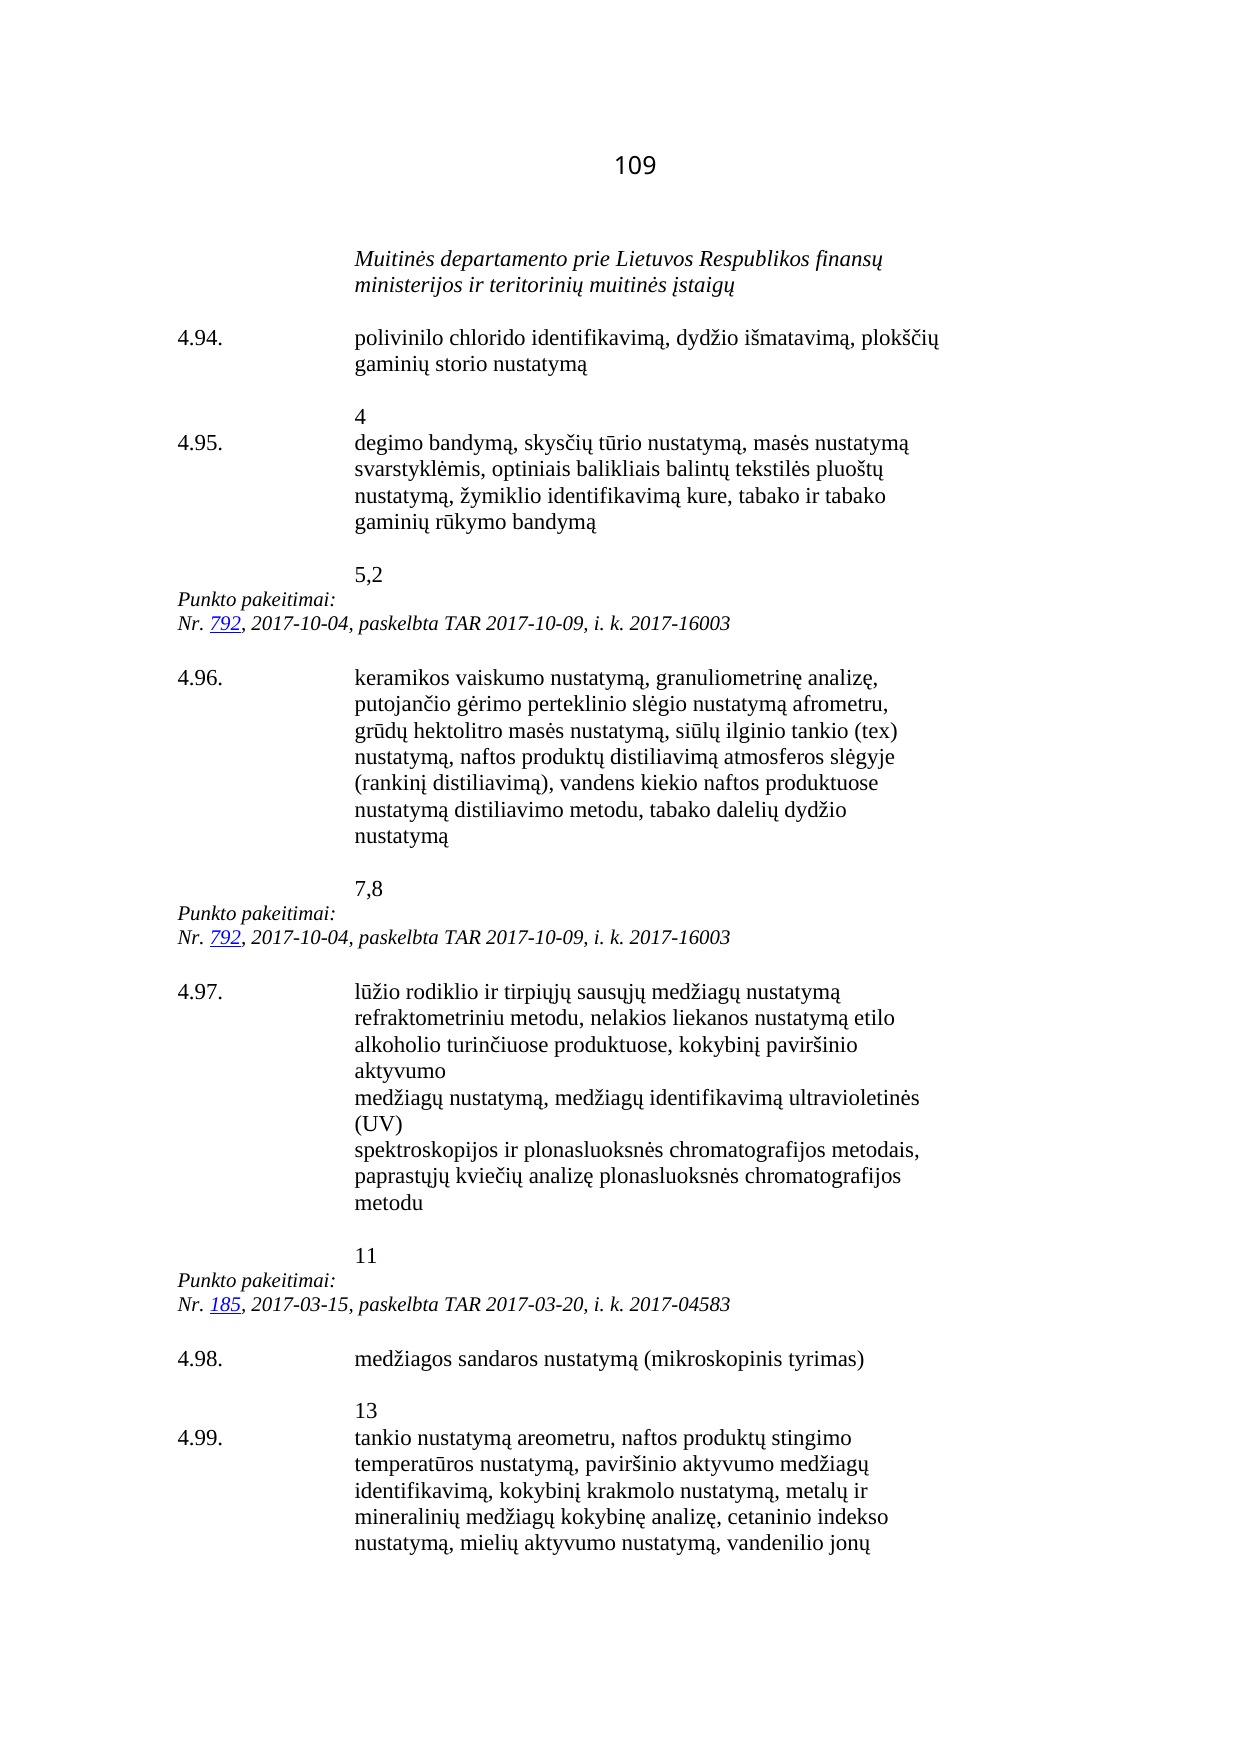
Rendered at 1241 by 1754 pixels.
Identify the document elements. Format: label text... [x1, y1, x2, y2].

text paprastųjų kviečių analizę plonasluoksnės chromatografijos [354, 1163, 945, 1189]
text nustatymą distiliavimo metodu, tabako dalelių dydžio [354, 796, 945, 822]
text Nr. 185, 2017-03-15, paskelbta TAR 2017-03-20, i. k. 2017-04583 [177, 1292, 1093, 1316]
text alkoholio turinčiuose produktuose, kokybinį paviršinio aktyvumo [354, 1031, 945, 1083]
text nustatymą, naftos produktų distiliavimą atmosferos slėgyje [354, 743, 945, 769]
text 4.95. degimo bandymą, skysčių tūrio nustatymą, masės nustatymą [177, 429, 945, 455]
text Punkto pakeitimai: [177, 901, 1093, 925]
text 4.96. keramikos vaiskumo nustatymą, granuliometrinę analizę, [177, 664, 945, 690]
text putojančio gėrimo perteklinio slėgio nustatymą afrometru, [354, 690, 945, 717]
text gaminių storio nustatymą 4 [354, 350, 945, 429]
text (rankinį distiliavimą), vandens kiekio naftos produktuose [354, 769, 945, 796]
text 4.94. polivinilo chlorido identifikavimą, dydžio išmatavimą, plokščių [177, 324, 945, 350]
text Nr. 792, 2017-10-04, paskelbta TAR 2017-10-09, i. k. 2017-16003 [177, 925, 1093, 949]
text svarstyklėmis, optiniais balikliais balintų tekstilės pluoštų [354, 455, 945, 482]
text Punkto pakeitimai: [177, 587, 1093, 611]
text mineralinių medžiagų kokybinę analizę, cetaninio indekso [354, 1503, 945, 1529]
text nustatymą, mielių aktyvumo nustatymą, vandenilio jonų [354, 1529, 945, 1556]
text nustatymą 7,8 [354, 822, 945, 901]
text nustatymą, žymiklio identifikavimą kure, tabako ir tabako [354, 482, 945, 508]
text Muitinės departamento prie Lietuvos Respublikos finansų ministerijos ir teritorinių muitinės įstaigų [354, 244, 945, 324]
text 4.98. medžiagos sandaros nustatymą (mikroskopinis tyrimas) 13 [177, 1345, 945, 1424]
text Punkto pakeitimai: [177, 1268, 1093, 1292]
text 4.97. lūžio rodiklio ir tirpiųjų sausųjų medžiagų nustatymą [177, 978, 945, 1004]
text identifikavimą, kokybinį krakmolo nustatymą, metalų ir [354, 1477, 945, 1503]
text gaminių rūkymo bandymą 5,2 [354, 508, 945, 587]
text temperatūros nustatymą, paviršinio aktyvumo medžiagų [354, 1450, 945, 1477]
text refraktometriniu metodu, nelakios liekanos nustatymą etilo [354, 1004, 945, 1031]
text 4.99. tankio nustatymą areometru, naftos produktų stingimo [177, 1424, 945, 1450]
text Nr. 792, 2017-10-04, paskelbta TAR 2017-10-09, i. k. 2017-16003 [177, 611, 1093, 635]
text metodu 11 [354, 1189, 945, 1268]
text grūdų hektolitro masės nustatymą, siūlų ilginio tankio (tex) [354, 717, 945, 743]
text medžiagų nustatymą, medžiagų identifikavimą ultravioletinės (UV) [354, 1083, 945, 1136]
text spektroskopijos ir plonasluoksnės chromatografijos metodais, [354, 1136, 945, 1163]
